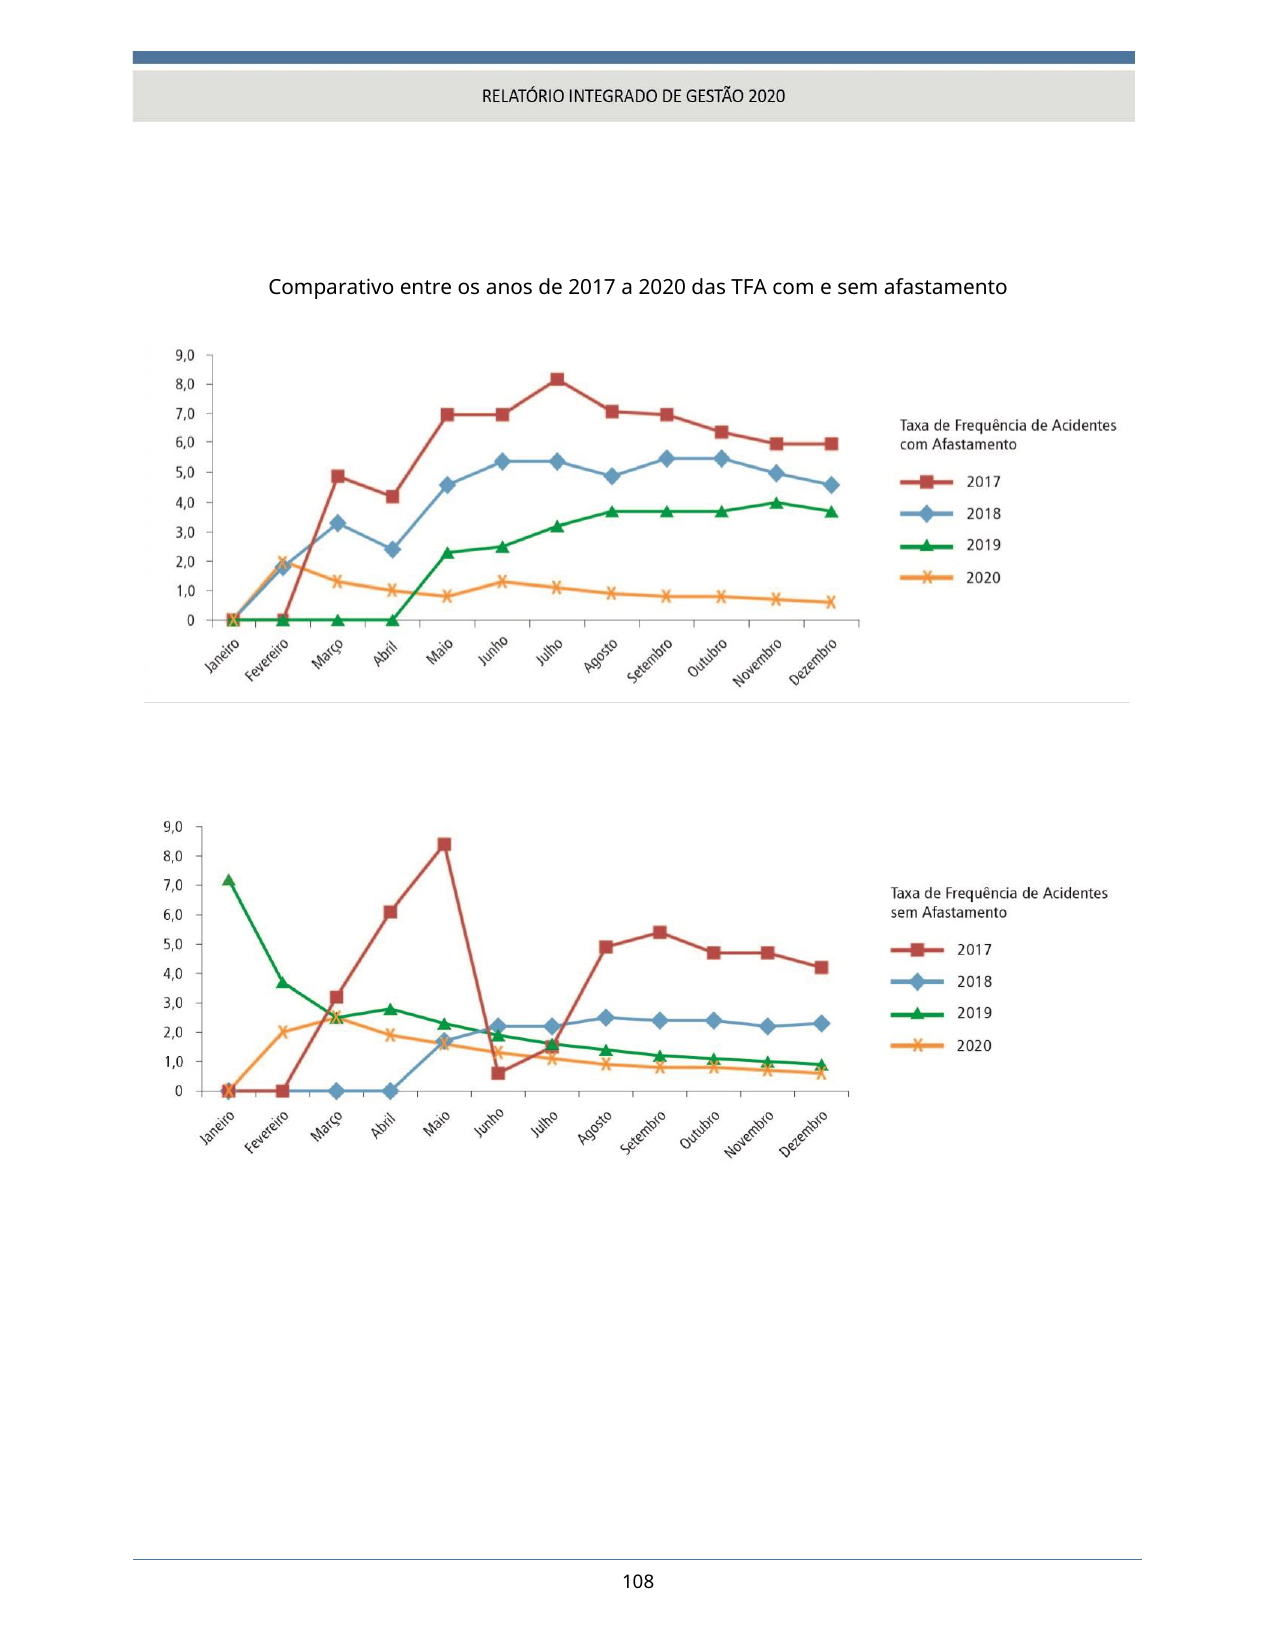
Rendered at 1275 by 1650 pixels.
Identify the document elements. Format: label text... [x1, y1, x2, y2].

text Comparativo entre os anos de 2017 a 2020 das TFA com e sem afastamento [251, 272, 1025, 300]
